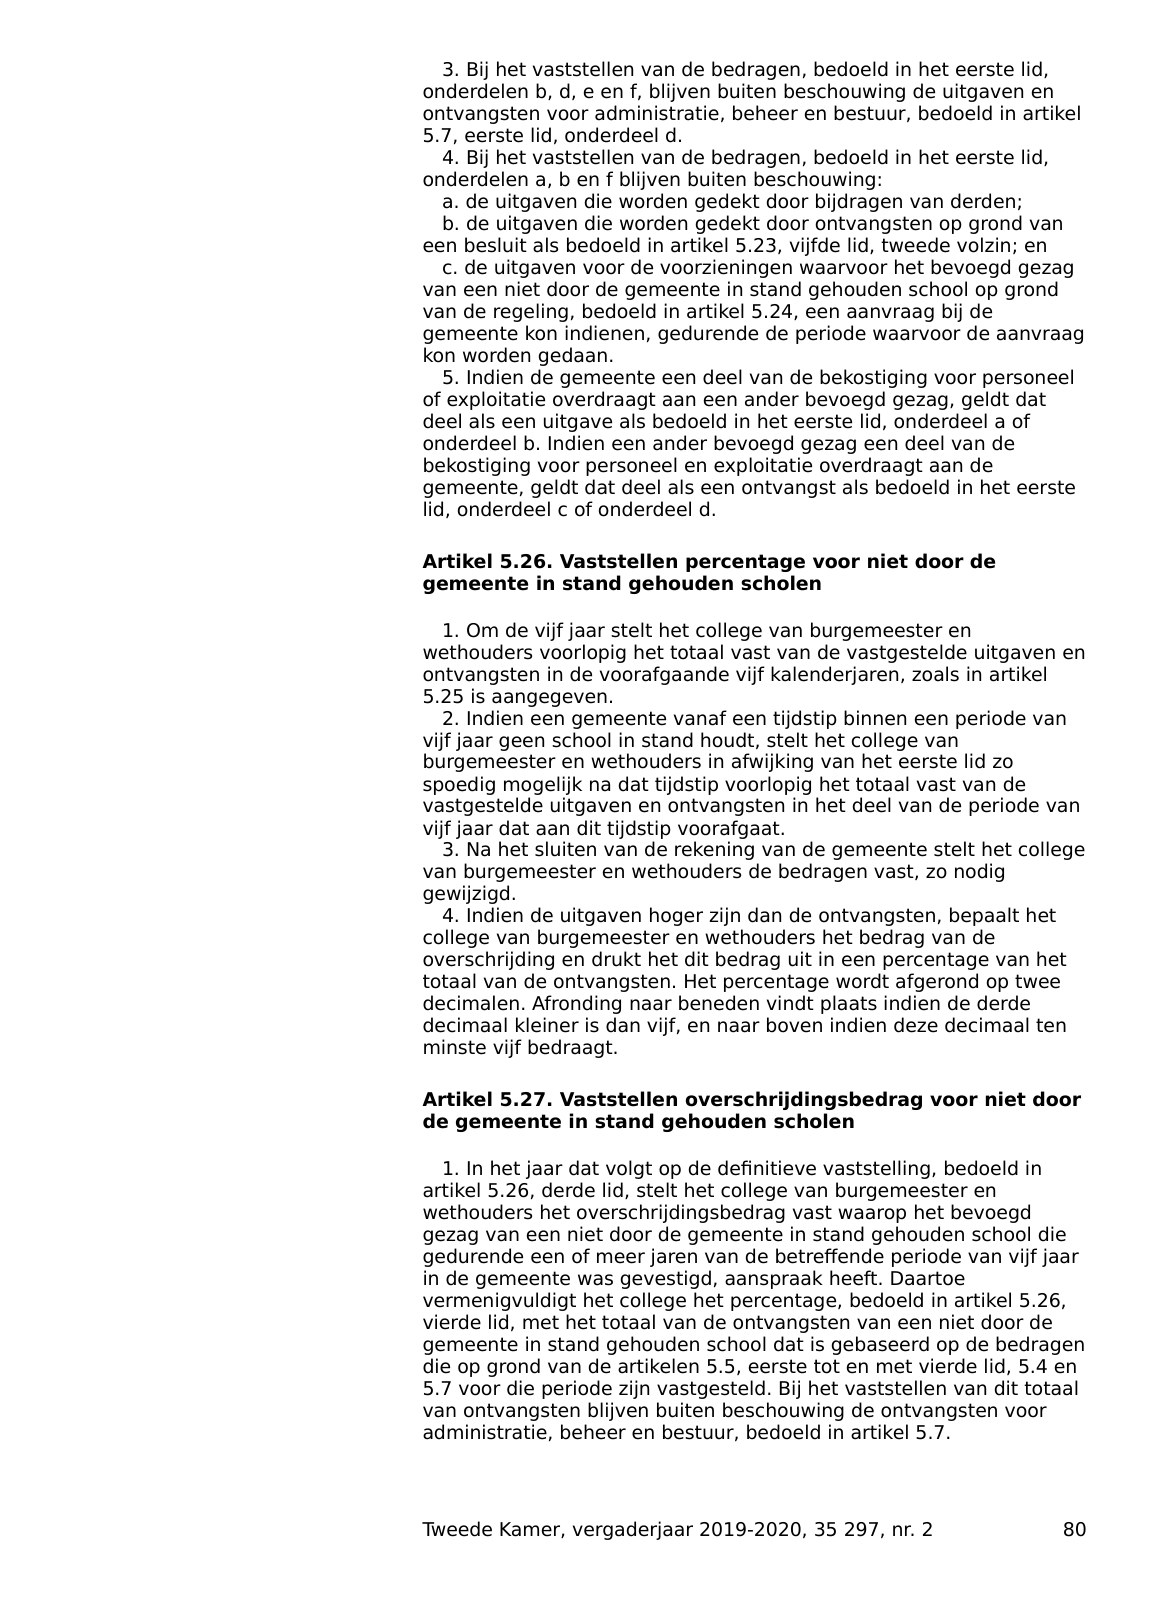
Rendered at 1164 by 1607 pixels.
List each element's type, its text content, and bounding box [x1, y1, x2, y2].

text 2. Indien een gemeente vanaf een tijdstip binnen een periode van vijf jaar geen school in stand houdt, stelt het college van burgemeester en wethouders in afwijking van het eerste lid zo spoedig mogelijk na dat tijdstip voorlopig het totaal vast van de vastgestelde uitgaven en ontvangsten in het deel van de periode van vijf jaar dat aan dit tijdstip voorafgaat. [422, 707, 1087, 839]
subtitle Artikel 5.26. Vaststellen percentage voor niet door de gemeente in stand gehouden scholen [422, 551, 1087, 594]
text 3. Na het sluiten van de rekening van de gemeente stelt het college van burgemeester en wethouders de bedragen vast, zo nodig gewijzigd. [422, 839, 1087, 905]
text c. de uitgaven voor de voorzieningen waarvoor het bevoegd gezag van een niet door de gemeente in stand gehouden school op grond van de regeling, bedoeld in artikel 5.24, een aanvraag bij de gemeente kon indienen, gedurende de periode waarvoor de aanvraag kon worden gedaan. [422, 257, 1087, 367]
text b. de uitgaven die worden gedekt door ontvangsten op grond van een besluit als bedoeld in artikel 5.23, vijfde lid, tweede volzin; en [422, 213, 1087, 257]
text 5. Indien de gemeente een deel van de bekostiging voor personeel of exploitatie overdraagt aan een ander bevoegd gezag, geldt dat deel als een uitgave als bedoeld in het eerste lid, onderdeel a of onderdeel b. Indien een ander bevoegd gezag een deel van de bekostiging voor personeel en exploitatie overdraagt aan de gemeente, geldt dat deel als een ontvangst als bedoeld in het eerste lid, onderdeel c of onderdeel d. [422, 367, 1087, 521]
text 3. Bij het vaststellen van de bedragen, bedoeld in het eerste lid, onderdelen b, d, e en f, blijven buiten beschouwing de uitgaven en ontvangsten voor administratie, beheer en bestuur, bedoeld in artikel 5.7, eerste lid, onderdeel d. [422, 59, 1087, 147]
text 1. Om de vijf jaar stelt het college van burgemeester en wethouders voorlopig het totaal vast van de vastgestelde uitgaven en ontvangsten in de voorafgaande vijf kalenderjaren, zoals in artikel 5.25 is aangegeven. [422, 619, 1087, 707]
text a. de uitgaven die worden gedekt door bijdragen van derden; [422, 191, 1087, 213]
text 4. Bij het vaststellen van de bedragen, bedoeld in het eerste lid, onderdelen a, b en f blijven buiten beschouwing: [422, 147, 1087, 191]
text 4. Indien de uitgaven hoger zijn dan de ontvangsten, bepaalt het college van burgemeester en wethouders het bedrag van de overschrijding en drukt het dit bedrag uit in een percentage van het totaal van de ontvangsten. Het percentage wordt afgerond op twee decimalen. Afronding naar beneden vindt plaats indien de derde decimaal kleiner is dan vijf, en naar boven indien deze decimaal ten minste vijf bedraagt. [422, 905, 1087, 1059]
subtitle Artikel 5.27. Vaststellen overschrijdingsbedrag voor niet door de gemeente in stand gehouden scholen [422, 1089, 1087, 1133]
text 1. In het jaar dat volgt op de definitieve vaststelling, bedoeld in artikel 5.26, derde lid, stelt het college van burgemeester en wethouders het overschrijdingsbedrag vast waarop het bevoegd gezag van een niet door de gemeente in stand gehouden school die gedurende een of meer jaren van de betreffende periode van vijf jaar in de gemeente was gevestigd, aanspraak heeft. Daartoe vermenigvuldigt het college het percentage, bedoeld in artikel 5.26, vierde lid, met het totaal van de ontvangsten van een niet door de gemeente in stand gehouden school dat is gebaseerd op de bedragen die op grond van de artikelen 5.5, eerste tot en met vierde lid, 5.4 en 5.7 voor die periode zijn vastgesteld. Bij het vaststellen van dit totaal van ontvangsten blijven buiten beschouwing de ontvangsten voor administratie, beheer en bestuur, bedoeld in artikel 5.7. [422, 1158, 1087, 1444]
